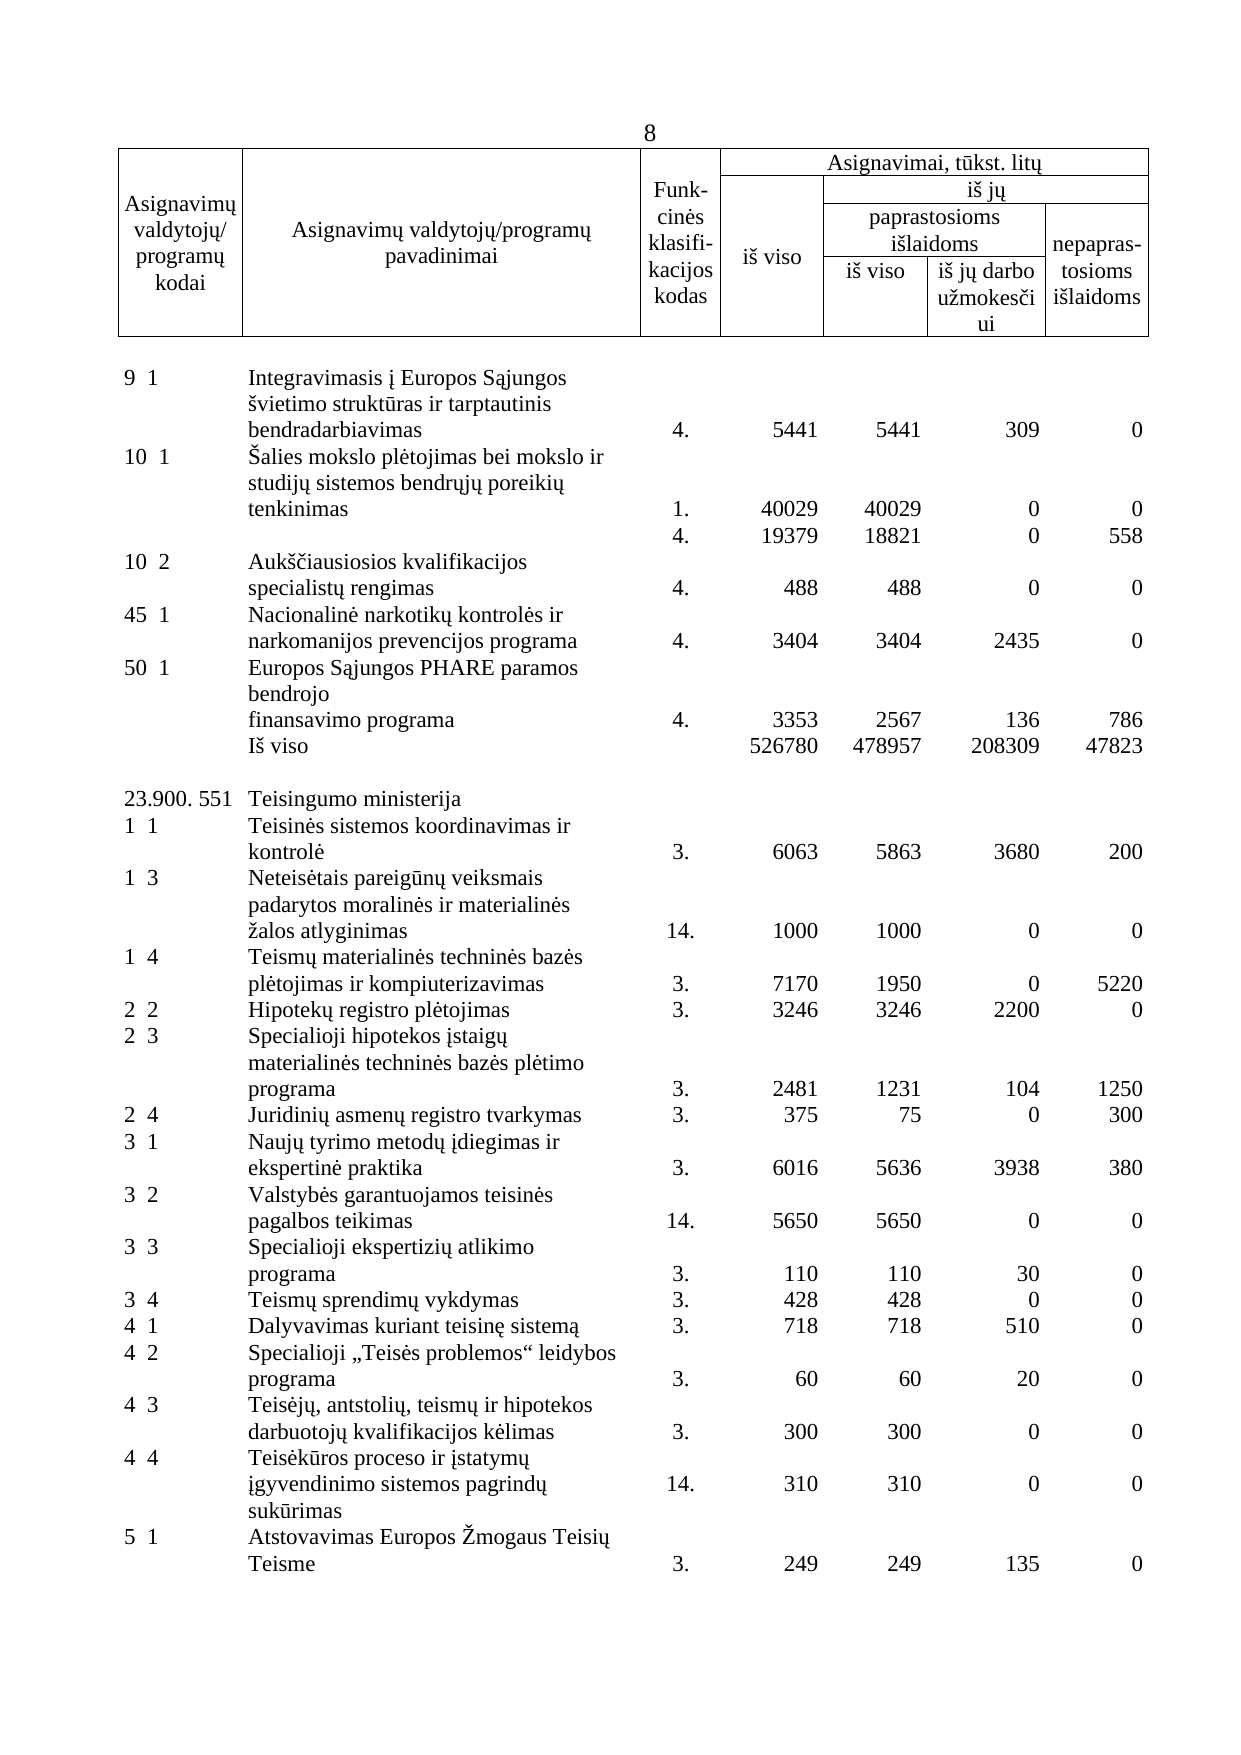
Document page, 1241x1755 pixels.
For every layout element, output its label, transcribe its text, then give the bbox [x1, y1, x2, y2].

table_cell 0 [1045, 416, 1148, 443]
table_cell [641, 1181, 720, 1207]
table_cell [1045, 469, 1148, 495]
table_cell [641, 1049, 720, 1075]
table_cell 3. [641, 1075, 720, 1102]
table_cell 3. [641, 1550, 720, 1576]
table_cell 375 [720, 1102, 824, 1128]
table_cell 7170 [720, 970, 824, 996]
table_cell [242, 337, 641, 364]
table_cell pagalbos teikimas [242, 1207, 641, 1233]
table_cell [118, 627, 242, 653]
table_cell [824, 1181, 927, 1207]
table_cell [641, 1444, 720, 1471]
table_cell 3404 [720, 627, 824, 653]
table_cell 2200 [927, 996, 1045, 1022]
table_cell [824, 1444, 927, 1471]
table_cell 0 [1045, 627, 1148, 653]
table_cell 0 [1045, 917, 1148, 943]
table_cell 1000 [824, 917, 927, 943]
table_cell [1045, 1049, 1148, 1075]
table_cell 200 [1045, 838, 1148, 864]
table_cell 0 [927, 575, 1045, 601]
table_cell [118, 416, 242, 443]
table_cell [927, 364, 1045, 390]
table_cell tenkinimas [242, 495, 641, 522]
table_cell Teismų materialinės techninės bazės [242, 944, 641, 970]
table_cell 10 2 [118, 548, 242, 574]
table_cell 3 2 [118, 1181, 242, 1207]
table_cell [118, 1365, 242, 1391]
table_cell [118, 522, 242, 548]
table_cell 4 1 [118, 1313, 242, 1339]
table_cell 0 [1045, 1418, 1148, 1444]
table_cell 718 [720, 1313, 824, 1339]
table_cell 0 [1045, 495, 1148, 522]
table_cell 4. [641, 575, 720, 601]
table_cell [824, 390, 927, 416]
table_cell 104 [927, 1075, 1045, 1102]
table_cell 0 [1045, 1365, 1148, 1391]
table_cell [641, 785, 720, 812]
table_cell 3. [641, 1154, 720, 1181]
table_cell [118, 759, 242, 785]
table_cell Teisėkūros proceso ir įstatymų [242, 1444, 641, 1471]
table_cell 3. [641, 1102, 720, 1128]
table_cell 0 [927, 1418, 1045, 1444]
table_cell 2567 [824, 706, 927, 733]
table_cell [720, 1233, 824, 1260]
table_cell 0 [927, 1286, 1045, 1312]
table_cell Teisme [242, 1550, 641, 1576]
table_cell Dalyvavimas kuriant teisinę sistemą [242, 1313, 641, 1339]
table_cell [927, 443, 1045, 469]
table_cell [927, 864, 1045, 891]
table_cell 60 [824, 1365, 927, 1391]
table_cell 510 [927, 1313, 1045, 1339]
table_cell [1045, 864, 1148, 891]
table_cell [720, 759, 824, 785]
table_cell 0 [927, 970, 1045, 996]
table_cell 2435 [927, 627, 1045, 653]
table_cell 488 [720, 575, 824, 601]
table_cell 526780 [720, 733, 824, 759]
table_cell [927, 759, 1045, 785]
table_cell [720, 601, 824, 627]
table_cell 3. [641, 1418, 720, 1444]
table_cell programa [242, 1260, 641, 1286]
table_cell [118, 337, 242, 364]
table_cell [824, 891, 927, 917]
table_cell iš viso [824, 257, 927, 336]
table_cell 3. [641, 1260, 720, 1286]
table_cell [824, 1049, 927, 1075]
table_cell [720, 1444, 824, 1471]
table_cell 718 [824, 1313, 927, 1339]
table_cell [720, 864, 824, 891]
table_cell 30 [927, 1260, 1045, 1286]
table_cell [824, 654, 927, 706]
table_cell 428 [720, 1286, 824, 1312]
table_cell 300 [1045, 1102, 1148, 1128]
table_cell [118, 1049, 242, 1075]
table_cell [824, 1523, 927, 1549]
table_cell [720, 812, 824, 838]
table_cell [927, 812, 1045, 838]
table_cell 786 [1045, 706, 1148, 733]
table_cell [824, 1128, 927, 1154]
table_cell [720, 1128, 824, 1154]
table_cell [641, 891, 720, 917]
table_cell [1045, 1523, 1148, 1549]
table_cell [1045, 1339, 1148, 1365]
table_cell [927, 1181, 1045, 1207]
table_cell narkomanijos prevencijos programa [242, 627, 641, 653]
table_cell 3. [641, 1365, 720, 1391]
table_cell Nacionalinė narkotikų kontrolės ir [242, 601, 641, 627]
table_cell Neteisėtais pareigūnų veiksmais [242, 864, 641, 891]
table_header Asignavimai, tūkst. litų [721, 149, 1148, 175]
table_cell [641, 812, 720, 838]
table_cell Aukščiausiosios kvalifikacijos [242, 548, 641, 574]
table_cell 0 [1045, 1260, 1148, 1286]
table_cell Integravimasis į Europos Sąjungos [242, 364, 641, 390]
table_cell [118, 1260, 242, 1286]
table_cell 5220 [1045, 970, 1148, 996]
table_cell 1250 [1045, 1075, 1148, 1102]
table_cell [1045, 364, 1148, 390]
table_cell darbuotojų kvalifikacijos kėlimas [242, 1418, 641, 1444]
table_cell 0 [1045, 1471, 1148, 1523]
table_cell [1045, 1181, 1148, 1207]
table_cell [1045, 1233, 1148, 1260]
table_cell 4. [641, 416, 720, 443]
table_cell 5863 [824, 838, 927, 864]
table_cell iš jų darbo užmokesčiui [928, 257, 1045, 336]
table_cell [720, 469, 824, 495]
table_cell Teisingumo ministerija [242, 785, 641, 812]
table_cell 558 [1045, 522, 1148, 548]
table_cell [118, 917, 242, 943]
table_cell 0 [927, 917, 1045, 943]
table_cell 310 [720, 1471, 824, 1523]
table_cell 2481 [720, 1075, 824, 1102]
table_cell Iš viso [242, 733, 641, 759]
table_cell 4 4 [118, 1444, 242, 1471]
table_cell [927, 337, 1045, 364]
table_cell [118, 495, 242, 522]
table_cell [641, 364, 720, 390]
table_cell [927, 390, 1045, 416]
table_cell 110 [720, 1260, 824, 1286]
table_cell 47823 [1045, 733, 1148, 759]
table_cell 1231 [824, 1075, 927, 1102]
table_cell [641, 337, 720, 364]
table_cell [1045, 812, 1148, 838]
table_cell [1045, 1023, 1148, 1049]
table_cell 249 [824, 1550, 927, 1576]
table_cell 380 [1045, 1154, 1148, 1181]
table_cell Atstovavimas Europos Žmogaus Teisių [242, 1523, 641, 1549]
table_cell [824, 469, 927, 495]
table_cell [824, 1233, 927, 1260]
table_cell 3. [641, 1313, 720, 1339]
table_cell [720, 944, 824, 970]
table_cell [118, 1418, 242, 1444]
table_cell [927, 1339, 1045, 1365]
table_cell [1045, 1444, 1148, 1471]
table_cell [242, 759, 641, 785]
table_cell [118, 838, 242, 864]
table_cell 3. [641, 996, 720, 1022]
table_cell [720, 337, 824, 364]
table_cell 5441 [824, 416, 927, 443]
table_cell 300 [720, 1418, 824, 1444]
table_cell 1950 [824, 970, 927, 996]
table_cell [118, 1550, 242, 1576]
table_cell 0 [927, 1207, 1045, 1233]
table_cell specialistų rengimas [242, 575, 641, 601]
table_cell 5650 [824, 1207, 927, 1233]
table_header Funk-cinės klasifi-kacijos kodas [641, 149, 720, 336]
table_cell studijų sistemos bendrųjų poreikių [242, 469, 641, 495]
table_cell [641, 601, 720, 627]
table_cell [824, 812, 927, 838]
table_cell 4. [641, 706, 720, 733]
table_cell [641, 1128, 720, 1154]
table_cell 40029 [824, 495, 927, 522]
table_cell programa [242, 1365, 641, 1391]
table_cell 2 3 [118, 1023, 242, 1049]
table_cell 0 [927, 495, 1045, 522]
table_cell [242, 522, 641, 548]
table_cell [927, 1023, 1045, 1049]
table_cell 40029 [720, 495, 824, 522]
table_cell Teisėjų, antstolių, teismų ir hipotekos [242, 1391, 641, 1418]
table_cell 136 [927, 706, 1045, 733]
table_cell 1 1 [118, 812, 242, 838]
table_cell 3. [641, 1286, 720, 1312]
table_cell [118, 1154, 242, 1181]
table_cell kontrolė [242, 838, 641, 864]
table_cell [824, 864, 927, 891]
table_cell [641, 1391, 720, 1418]
table_cell 300 [824, 1418, 927, 1444]
table_cell [720, 1181, 824, 1207]
table_cell švietimo struktūras ir tarptautinis [242, 390, 641, 416]
table_cell 10 1 [118, 443, 242, 469]
table_cell įgyvendinimo sistemos pagrindų sukūrimas [242, 1471, 641, 1523]
table_cell 19379 [720, 522, 824, 548]
table_cell 4. [641, 522, 720, 548]
table_cell 4. [641, 627, 720, 653]
table_cell Juridinių asmenų registro tvarkymas [242, 1102, 641, 1128]
table_cell [720, 1391, 824, 1418]
table_cell [927, 785, 1045, 812]
table_cell [720, 654, 824, 706]
table_cell 1000 [720, 917, 824, 943]
table_cell 3938 [927, 1154, 1045, 1181]
table_cell Teismų sprendimų vykdymas [242, 1286, 641, 1312]
table_cell [1045, 759, 1148, 785]
table_cell [641, 864, 720, 891]
table_cell [824, 364, 927, 390]
table_cell Šalies mokslo plėtojimas bei mokslo ir [242, 443, 641, 469]
table_cell 1 3 [118, 864, 242, 891]
table_cell [1045, 548, 1148, 574]
table_cell 3246 [720, 996, 824, 1022]
table_cell [824, 1391, 927, 1418]
table_cell 3 1 [118, 1128, 242, 1154]
table_cell [927, 944, 1045, 970]
table_cell 9 1 [118, 364, 242, 390]
table_cell [1045, 443, 1148, 469]
table_cell 5441 [720, 416, 824, 443]
table_cell 3. [641, 838, 720, 864]
table_cell [118, 390, 242, 416]
table_cell [824, 1339, 927, 1365]
table_cell [118, 733, 242, 759]
table_cell [641, 443, 720, 469]
table_cell [641, 1023, 720, 1049]
table_cell 0 [1045, 575, 1148, 601]
table_cell nepapras-tosioms išlaidoms [1046, 204, 1148, 336]
table_cell [927, 654, 1045, 706]
table_cell [927, 548, 1045, 574]
table_cell [720, 390, 824, 416]
table_cell 6063 [720, 838, 824, 864]
table_cell [118, 1471, 242, 1523]
table_cell 0 [927, 522, 1045, 548]
table_cell [1045, 785, 1148, 812]
table_cell [641, 759, 720, 785]
table_cell paprastosioms išlaidoms [824, 204, 1045, 256]
table_cell [641, 469, 720, 495]
table_cell [927, 1391, 1045, 1418]
table_cell 5636 [824, 1154, 927, 1181]
table_cell [118, 575, 242, 601]
table_cell 0 [1045, 996, 1148, 1022]
table_cell 60 [720, 1365, 824, 1391]
table_cell 14. [641, 1207, 720, 1233]
table_cell [927, 469, 1045, 495]
table_cell Hipotekų registro plėtojimas [242, 996, 641, 1022]
table_cell [1045, 1128, 1148, 1154]
table_cell 110 [824, 1260, 927, 1286]
table_cell [824, 785, 927, 812]
table_cell [824, 548, 927, 574]
table_cell [824, 443, 927, 469]
table_cell plėtojimas ir kompiuterizavimas [242, 970, 641, 996]
table_cell [927, 1444, 1045, 1471]
table_cell iš jų [824, 176, 1148, 202]
table_cell [1045, 390, 1148, 416]
table_cell [1045, 944, 1148, 970]
table_cell 20 [927, 1365, 1045, 1391]
table_cell 45 1 [118, 601, 242, 627]
table_cell Specialioji „Teisės problemos“ leidybos [242, 1339, 641, 1365]
table_cell padarytos moralinės ir materialinės [242, 891, 641, 917]
table_cell [118, 706, 242, 733]
table_cell [720, 1339, 824, 1365]
table_cell 3 3 [118, 1233, 242, 1260]
table_cell [720, 364, 824, 390]
table_cell 488 [824, 575, 927, 601]
table_cell 14. [641, 1471, 720, 1523]
table_cell Valstybės garantuojamos teisinės [242, 1181, 641, 1207]
table_cell [118, 970, 242, 996]
table_cell 6016 [720, 1154, 824, 1181]
table_cell [720, 1049, 824, 1075]
table_cell 3404 [824, 627, 927, 653]
table_cell 3353 [720, 706, 824, 733]
table_cell 2 4 [118, 1102, 242, 1128]
table_cell [720, 785, 824, 812]
table_cell 0 [1045, 1207, 1148, 1233]
table_cell [1045, 337, 1148, 364]
table_cell Europos Sąjungos PHARE paramos bendrojo [242, 654, 641, 706]
table_cell žalos atlyginimas [242, 917, 641, 943]
table_cell [927, 1049, 1045, 1075]
table_cell 1 4 [118, 944, 242, 970]
table_header Asignavimų valdytojų/ programų kodai [119, 149, 242, 336]
table_cell [1045, 654, 1148, 706]
table_cell [824, 759, 927, 785]
table_cell programa [242, 1075, 641, 1102]
table_cell bendradarbiavimas [242, 416, 641, 443]
table_cell 309 [927, 416, 1045, 443]
table_cell [118, 891, 242, 917]
table_cell 14. [641, 917, 720, 943]
table_cell [824, 337, 927, 364]
table_cell 3246 [824, 996, 927, 1022]
table_cell [1045, 1391, 1148, 1418]
table_cell [927, 1128, 1045, 1154]
table_cell 5 1 [118, 1523, 242, 1549]
table_cell [824, 944, 927, 970]
table_cell 3. [641, 970, 720, 996]
table_cell [641, 1523, 720, 1549]
table_cell [118, 1075, 242, 1102]
table_cell 50 1 [118, 654, 242, 706]
table_cell [720, 548, 824, 574]
table_cell [927, 1523, 1045, 1549]
table_cell materialinės techninės bazės plėtimo [242, 1049, 641, 1075]
table_cell 3680 [927, 838, 1045, 864]
table_cell iš viso [721, 176, 823, 336]
table_cell ekspertinė praktika [242, 1154, 641, 1181]
table_cell finansavimo programa [242, 706, 641, 733]
table_cell [118, 469, 242, 495]
table_header Asignavimų valdytojų/programų pavadinimai [243, 149, 640, 336]
table_cell 478957 [824, 733, 927, 759]
table_cell [927, 601, 1045, 627]
table_cell 0 [1045, 1286, 1148, 1312]
table_cell [1045, 891, 1148, 917]
table_cell 0 [927, 1471, 1045, 1523]
table_cell 5650 [720, 1207, 824, 1233]
table_cell [641, 548, 720, 574]
table_cell [720, 891, 824, 917]
table_cell 208309 [927, 733, 1045, 759]
table_cell 0 [1045, 1550, 1148, 1576]
table_cell [641, 390, 720, 416]
table_cell Teisinės sistemos koordinavimas ir [242, 812, 641, 838]
table_cell 75 [824, 1102, 927, 1128]
table_cell Specialioji ekspertizių atlikimo [242, 1233, 641, 1260]
table_cell 18821 [824, 522, 927, 548]
table_cell [824, 601, 927, 627]
table_cell [824, 1023, 927, 1049]
table_cell 3 4 [118, 1286, 242, 1312]
table_cell [641, 1339, 720, 1365]
table_cell [641, 733, 720, 759]
table_cell [641, 654, 720, 706]
table_cell [927, 1233, 1045, 1260]
table_cell 135 [927, 1550, 1045, 1576]
table_cell Specialioji hipotekos įstaigų [242, 1023, 641, 1049]
table_cell 2 2 [118, 996, 242, 1022]
table_cell 23.900. 551 [118, 785, 242, 812]
table_cell 249 [720, 1550, 824, 1576]
table_cell [641, 1233, 720, 1260]
table_cell 0 [1045, 1313, 1148, 1339]
table_cell [118, 1207, 242, 1233]
table_cell [720, 443, 824, 469]
table_cell 4 2 [118, 1339, 242, 1365]
table_cell [720, 1523, 824, 1549]
table_cell [1045, 601, 1148, 627]
table_cell 310 [824, 1471, 927, 1523]
table_cell 428 [824, 1286, 927, 1312]
table_cell [641, 944, 720, 970]
table_cell Naujų tyrimo metodų įdiegimas ir [242, 1128, 641, 1154]
table_cell [720, 1023, 824, 1049]
table_cell [927, 891, 1045, 917]
table_cell 4 3 [118, 1391, 242, 1418]
table_cell 1. [641, 495, 720, 522]
table_cell 0 [927, 1102, 1045, 1128]
